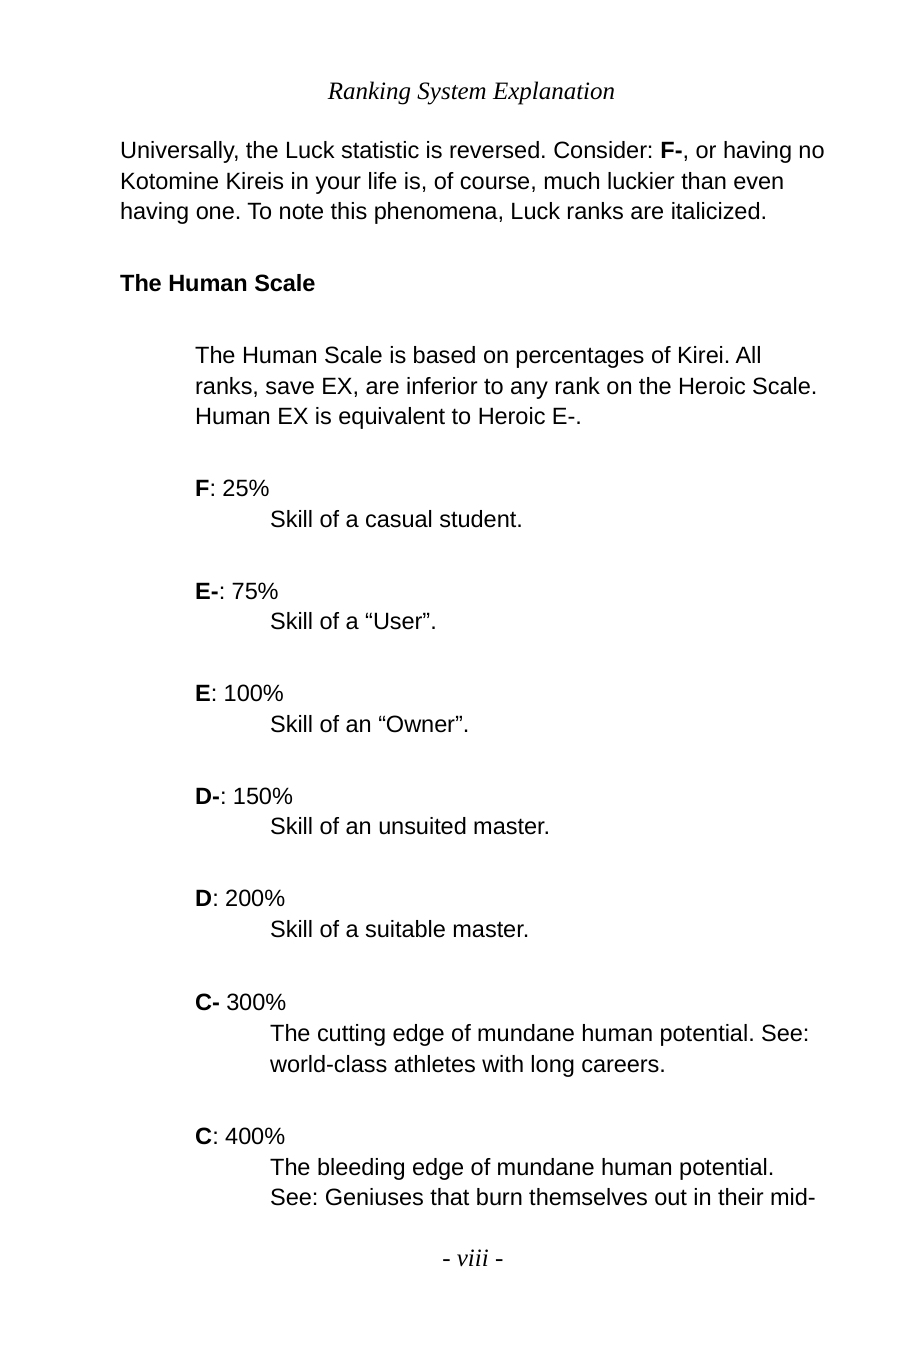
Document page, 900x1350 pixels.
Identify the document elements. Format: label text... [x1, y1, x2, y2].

text C: 400% [195, 1122, 825, 1149]
text Skill of a “User”. [270, 608, 825, 634]
text Skill of a suitable master. [270, 915, 825, 942]
text Skill of an “Owner”. [270, 710, 825, 737]
text Skill of an unsuited master. [270, 813, 825, 839]
text Skill of a casual student. [270, 505, 825, 532]
text The bleeding edge of mundane human potential. See: Geniuses that burn themselves out in their mid- [270, 1153, 825, 1210]
text The Human Scale [120, 269, 825, 296]
text Universally, the Luck statistic is reversed. Consider: F-, or having no Kotomine Kireis in your life is, of course, much luckier than even having one. To note this phenomena, Luck ranks are italicized. [120, 136, 825, 224]
text The cutting edge of mundane human potential. See: world-class athletes with long careers. [270, 1020, 825, 1077]
text E: 100% [195, 679, 825, 706]
text F: 25% [195, 474, 825, 501]
text D-: 150% [195, 782, 825, 809]
text E-: 75% [195, 577, 825, 604]
text D: 200% [195, 884, 825, 911]
text The Human Scale is based on percentages of Kirei. All ranks, save EX, are inferior to any rank on the Heroic Scale. Human EX is equivalent to Heroic E-. [195, 341, 825, 429]
text C- 300% [195, 987, 825, 1016]
